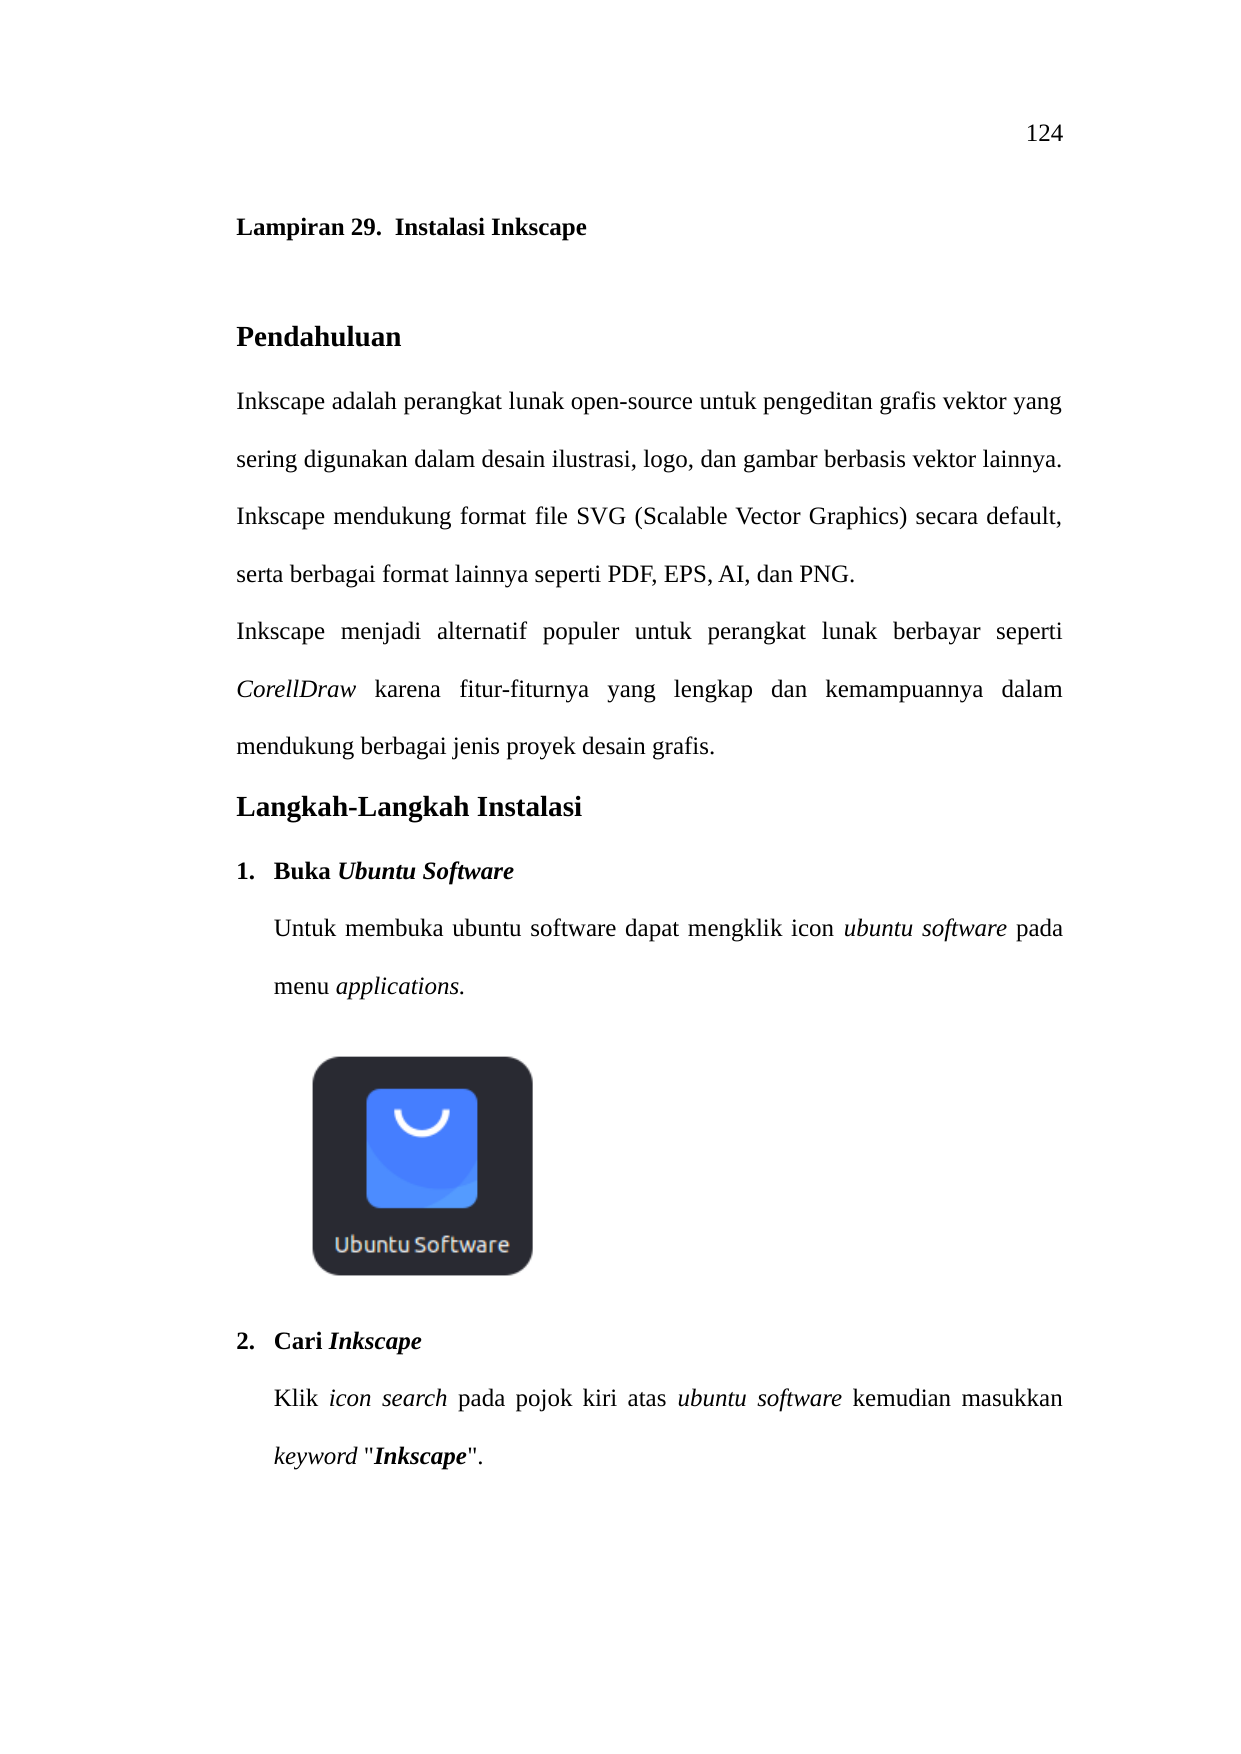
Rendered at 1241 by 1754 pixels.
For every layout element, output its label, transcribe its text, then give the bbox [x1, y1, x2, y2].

text Inkscape menjadi alternatif populer untuk perangkat lunak berbayar seperti CorellDraw karena fitur-fiturnya yang lengkap dan kemampuannya dalam mendukung berbagai jenis proyek desain grafis. [236, 616, 1063, 760]
list Cari Inkscape [236, 1326, 1063, 1354]
text Inkscape adalah perangkat lunak open-source untuk pengeditan grafis vektor yang sering digunakan dalam desain ilustrasi, logo, dan gambar berbasis vektor lainnya. Inkscape mendukung format file SVG (Scalable Vector Graphics) secara default, serta berbagai format lainnya seperti PDF, EPS, AI, dan PNG. [236, 386, 1063, 587]
list Klik icon search pada pojok kiri atas ubuntu software kemudian masukkan keyword "Inkscape". [236, 1383, 1063, 1469]
picture [276, 1031, 573, 1294]
text Pendahuluan [236, 319, 1063, 353]
text Langkah-Langkah Instalasi [236, 789, 1063, 822]
list Buka Ubuntu Software [236, 856, 1063, 884]
subtitle Instalasi Inkscape [236, 212, 1063, 241]
list Untuk membuka ubuntu software dapat mengklik icon ubuntu software pada menu applications. [236, 913, 1063, 999]
